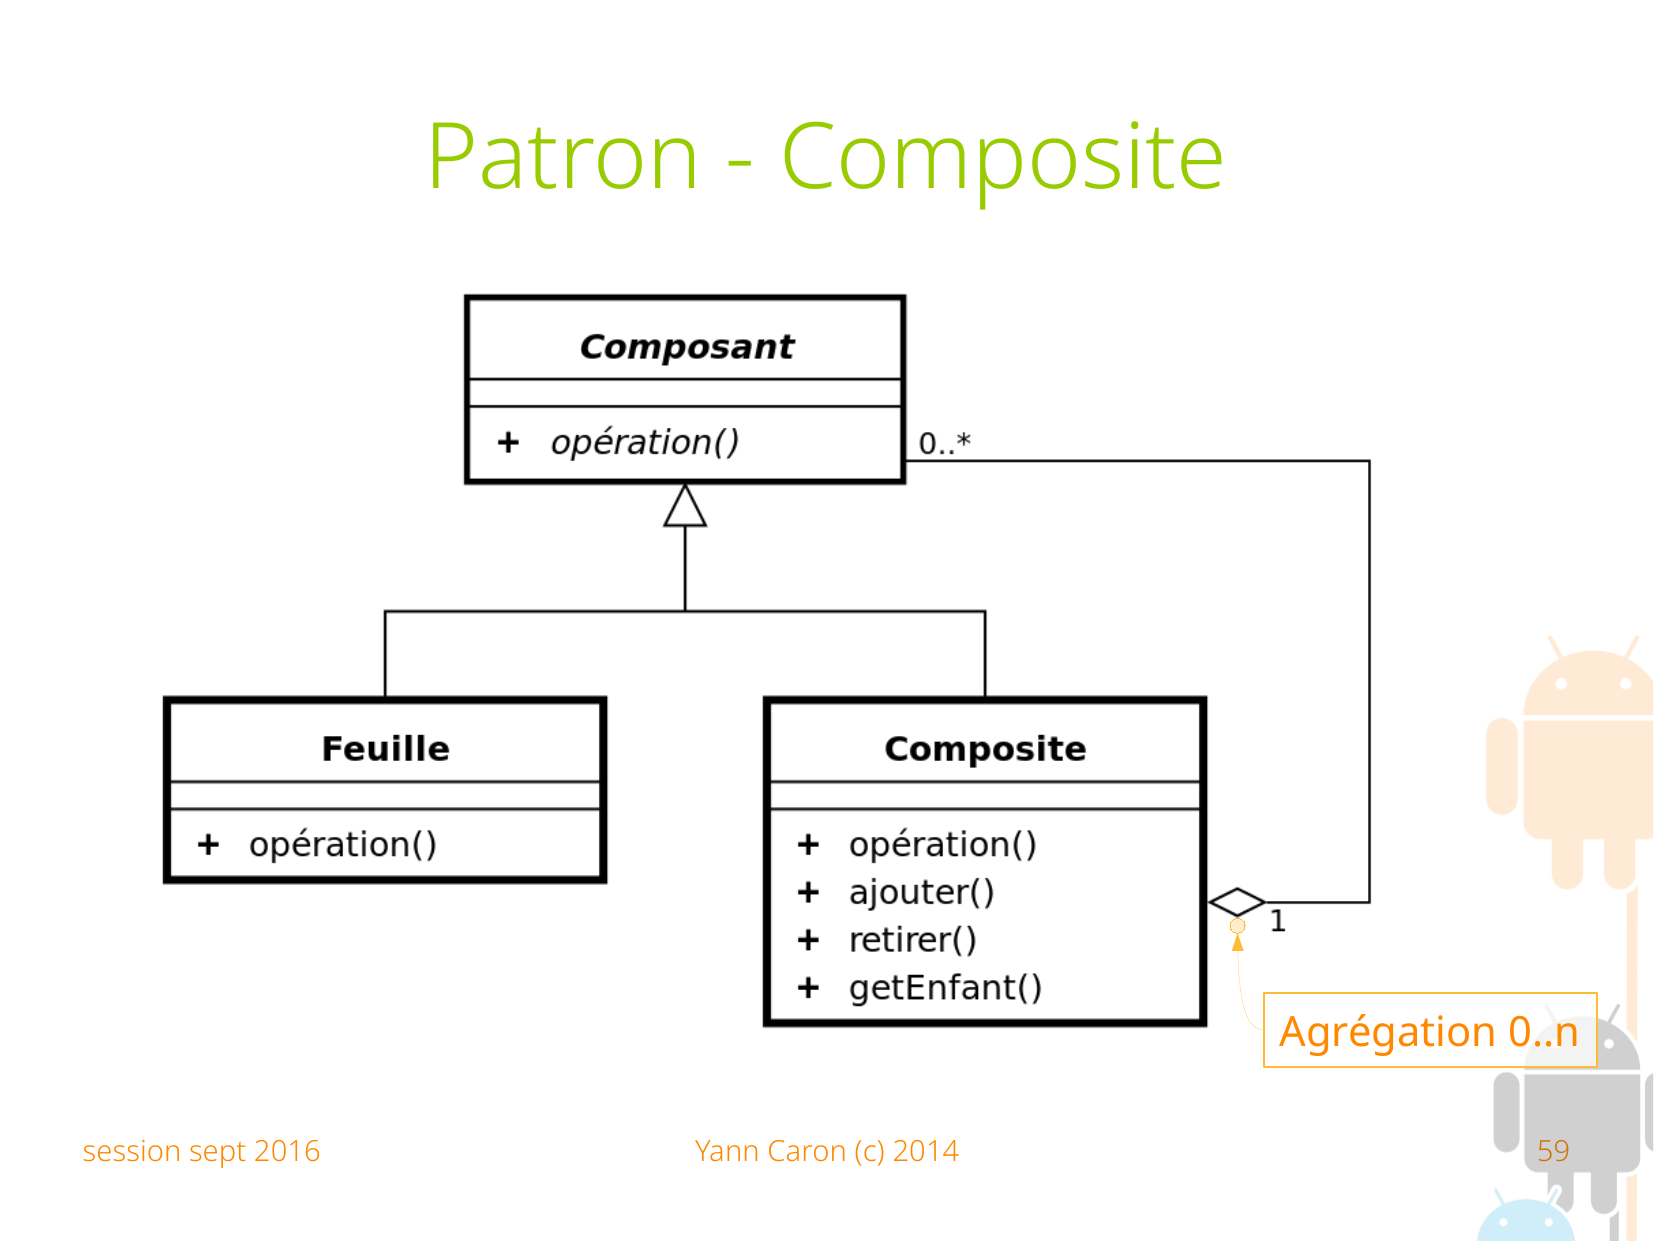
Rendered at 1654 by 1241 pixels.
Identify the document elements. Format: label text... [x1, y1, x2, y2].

picture [103, 247, 1654, 1241]
title Patron - Composite [82, 49, 1571, 257]
text_box [1230, 918, 1246, 934]
text_box Agrégation 0..n [1263, 992, 1578, 1059]
